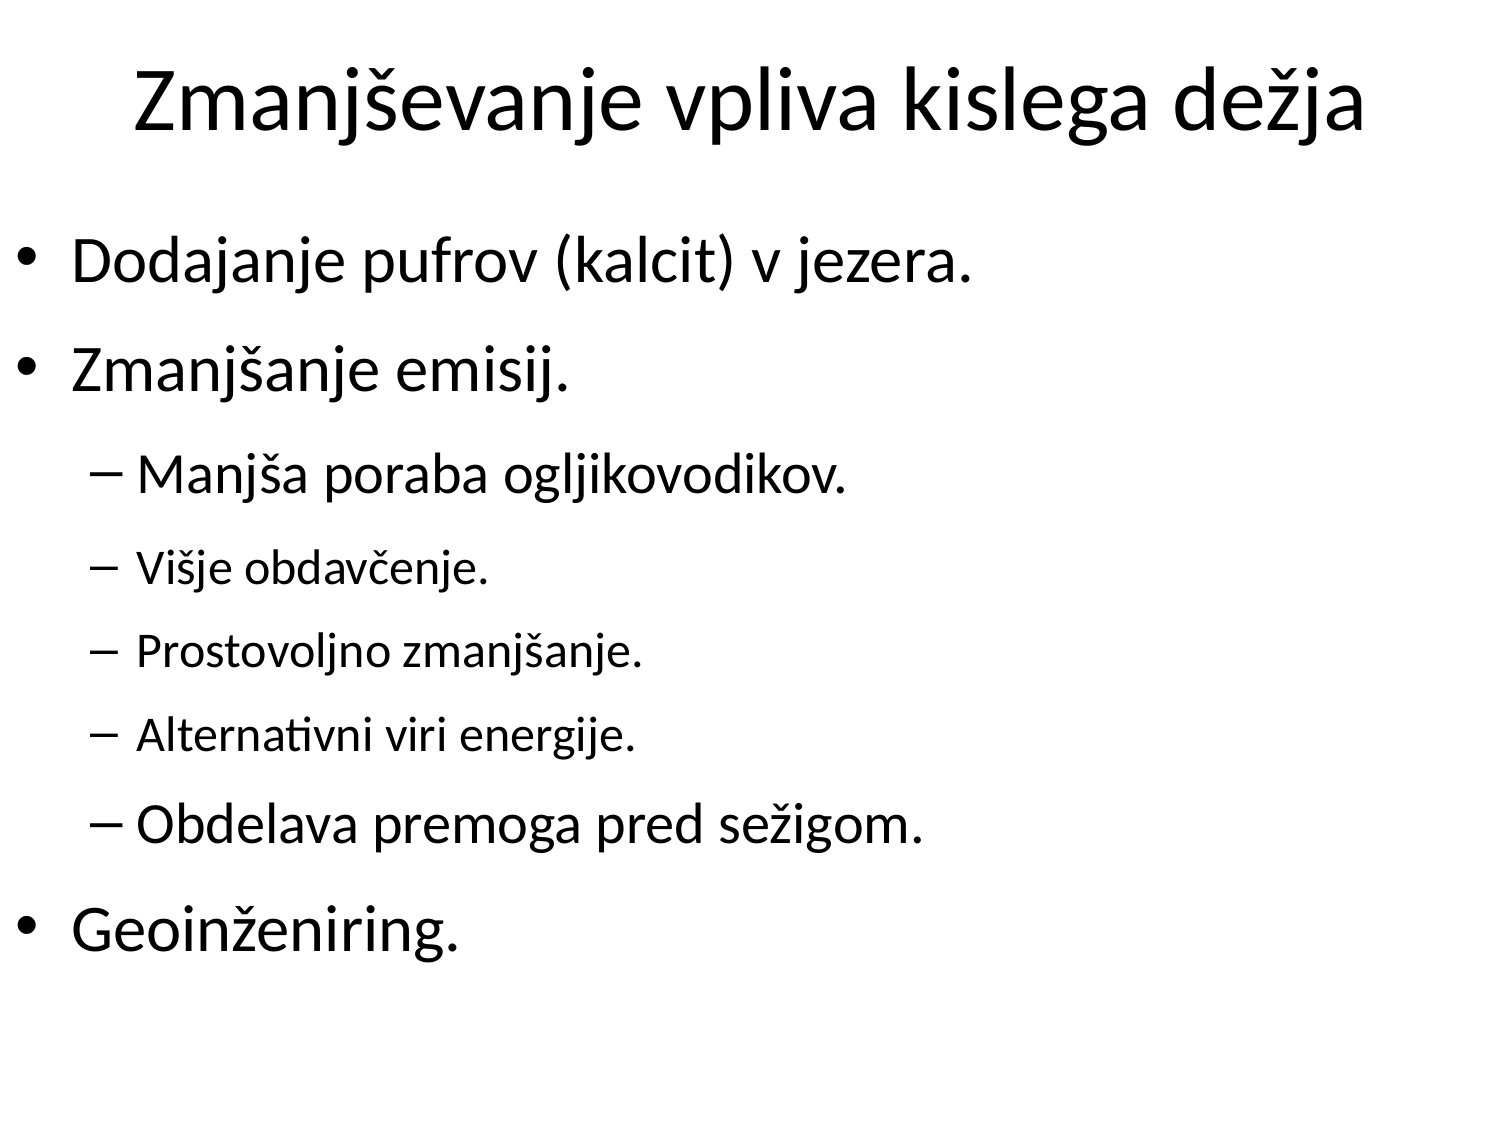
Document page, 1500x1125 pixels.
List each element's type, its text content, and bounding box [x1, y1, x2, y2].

list Dodajanje pufrov (kalcit) v jezera. Zmanjšanje emisij. Manjša poraba ogljikovodikov. Višje obdavčenje. Prostovoljno zmanjšanje. Alternativni viri energije. Obdelava premoga pred sežigom. Geoinženiring. [0, 208, 1500, 1005]
title Zmanjševanje vpliva kislega dežja [76, 0, 1427, 188]
